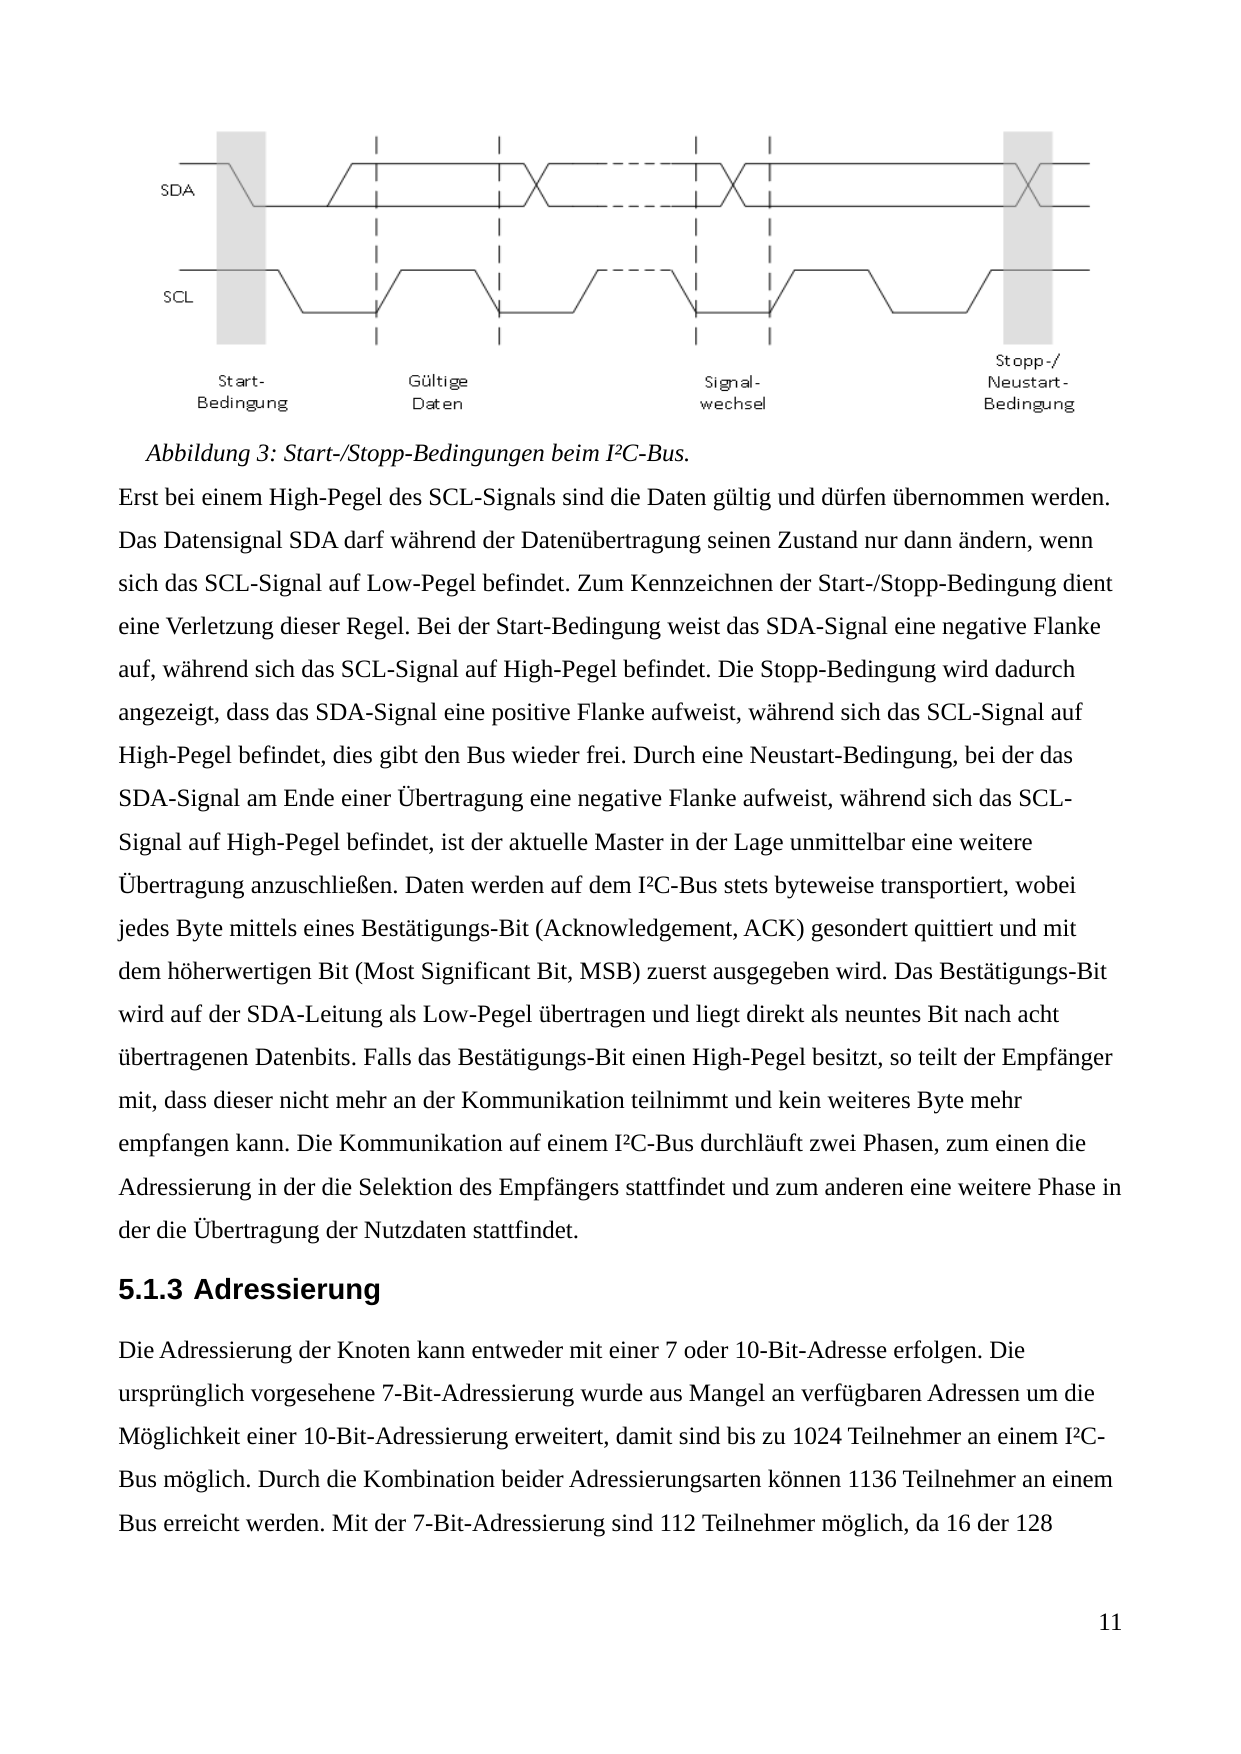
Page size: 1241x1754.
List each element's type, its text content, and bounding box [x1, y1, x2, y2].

subtitle Adressierung [118, 1272, 1122, 1306]
text Die Adressierung der Knoten kann entweder mit einer 7 oder 10-Bit-Adresse erfolgen. Die ursprünglich vorgesehene 7-Bit-Adressierung wurde aus Mangel an verfügbaren Adressen um die Möglichkeit einer 10-Bit-Adressierung erweitert, damit sind bis zu 1024 Teilnehmer an einem I²C-Bus möglich. Durch die Kombination beider Adressierungsarten können 1136 Teilnehmer an einem Bus erreicht werden. Mit der 7-Bit-Adressierung sind 112 Teilnehmer möglich, da 16 der 128 [118, 1335, 1122, 1536]
text Erst bei einem High-Pegel des SCL-Signals sind die Daten gültig und dürfen übernommen werden. Das Datensignal SDA darf während der Datenübertragung seinen Zustand nur dann ändern, wenn sich das SCL-Signal auf Low-Pegel befindet. Zum Kennzeichnen der Start-/Stopp-Bedingung dient eine Verletzung dieser Regel. Bei der Start-Bedingung weist das SDA-Signal eine negative Flanke auf, während sich das SCL-Signal auf High-Pegel befindet. Die Stopp-Bedingung wird dadurch angezeigt, dass das SDA-Signal eine positive Flanke aufweist, während sich das SCL-Signal auf High-Pegel befindet, dies gibt den Bus wieder frei. Durch eine Neustart-Bedingung, bei der das SDA-Signal am Ende einer Übertragung eine negative Flanke aufweist, während sich das SCL-Signal auf High-Pegel befindet, ist der aktuelle Master in der Lage unmittelbar eine weitere Übertragung anzuschließen. Daten werden auf dem I²C-Bus stets byteweise transportiert, wobei jedes Byte mittels eines Bestätigungs-Bit (Acknowledgement, ACK) gesondert quittiert und mit dem höherwertigen Bit (Most Significant Bit, MSB) zuerst ausgegeben wird. Das Bestätigungs-Bit wird auf der SDA-Leitung als Low-Pegel übertragen und liegt direkt als neuntes Bit nach acht übertragenen Datenbits. Falls das Bestätigungs-Bit einen High-Pegel besitzt, so teilt der Empfänger mit, dass dieser nicht mehr an der Kommunikation teilnimmt und kein weiteres Byte mehr empfangen kann. Die Kommunikation auf einem I²C-Bus durchläuft zwei Phasen, zum einen die Adressierung in der die Selektion des Empfängers stattfindet und zum anderen eine weitere Phase in der die Übertragung der Nutzdaten stattfindet. [118, 118, 1122, 1243]
text Abbildung 3: Start-/Stopp-Bedingungen beim I²C-Bus. [146, 424, 1094, 467]
picture [146, 130, 1094, 424]
